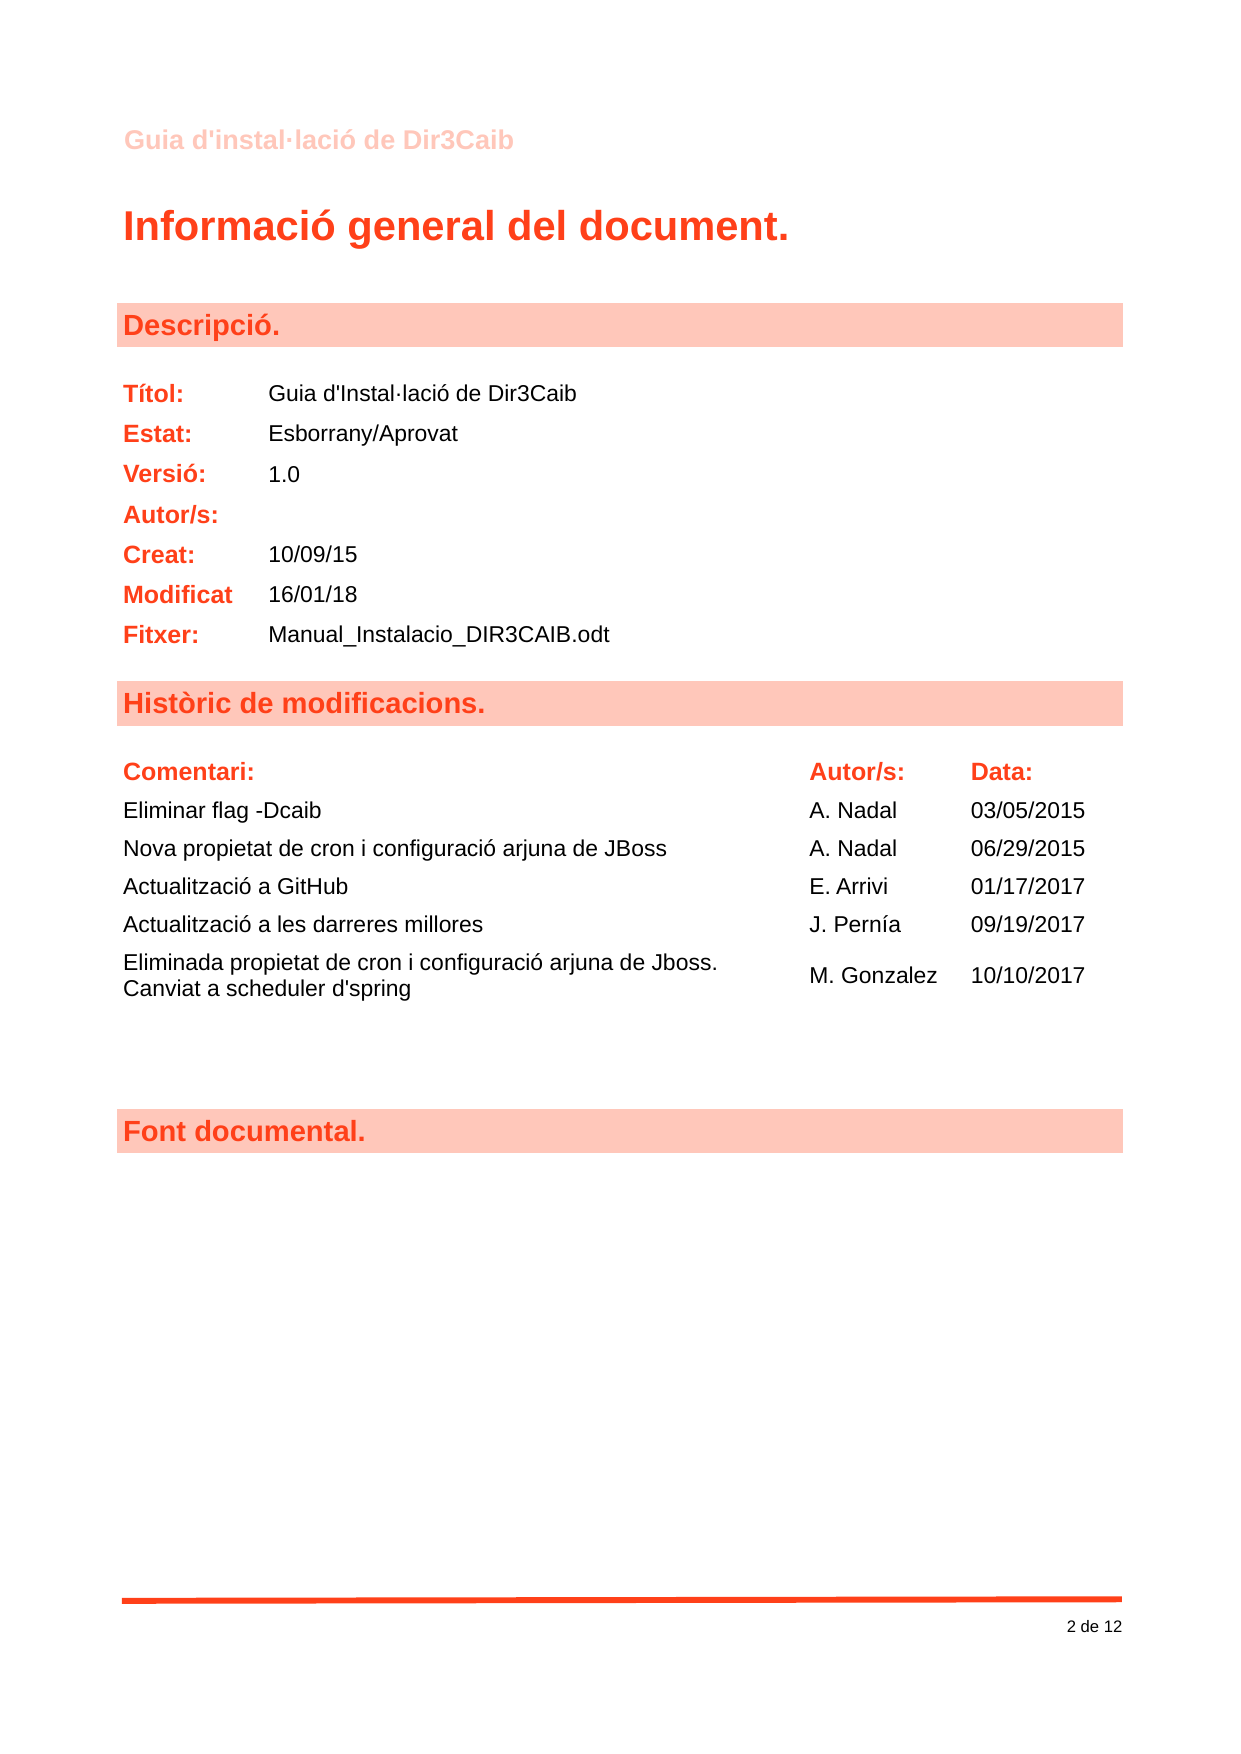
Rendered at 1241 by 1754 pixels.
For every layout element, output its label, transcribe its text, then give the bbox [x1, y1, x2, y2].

table_cell Descripció. [117, 303, 1123, 347]
table_cell Autor/s: [117, 494, 262, 534]
table_cell [117, 1154, 1123, 1179]
table_cell 10/10/2017 [965, 943, 1123, 1007]
table_cell A. Nadal [803, 792, 965, 829]
table_cell Manual_Instalacio_DIR3CAIB.odt [262, 615, 1123, 655]
table_cell 09/10/15 [262, 534, 1123, 574]
table_cell [117, 1007, 803, 1045]
table_cell E. Arrivi [803, 867, 965, 905]
table_cell 29/06/2015 [965, 829, 1123, 867]
table_cell [965, 1007, 1123, 1045]
table_cell [117, 726, 1123, 751]
table_cell Actualització a les darreres millores [117, 905, 803, 943]
table_cell Data: [965, 751, 1123, 792]
table_cell A. Nadal [803, 829, 965, 867]
table_cell 1.0 [262, 454, 1123, 494]
table_cell 16/01/18 [262, 574, 1123, 614]
table_cell [965, 1045, 1123, 1083]
table_cell [117, 1179, 1123, 1217]
table_cell 19/09/2017 [965, 905, 1123, 943]
table_cell [117, 348, 1123, 373]
table_cell Eliminada propietat de cron i configuració arjuna de Jboss. Canviat a scheduler d'spring [117, 943, 803, 1007]
table_cell [117, 1255, 1123, 1293]
table_cell Comentari: [117, 751, 803, 792]
table_cell [117, 655, 1123, 681]
table_header Informació general del document. [117, 195, 1123, 302]
table_cell Modificat [117, 574, 262, 614]
table_cell Creat: [117, 534, 262, 574]
table_cell Estat: [117, 414, 262, 454]
table_cell Actualització a GitHub [117, 867, 803, 905]
table_cell [117, 1217, 1123, 1255]
table_cell [117, 1293, 1123, 1331]
table_cell M. Gonzalez [803, 943, 965, 1007]
table_cell Versió: [117, 454, 262, 494]
table_cell J. Pernía [803, 905, 965, 943]
table_cell 17/01/2017 [965, 867, 1123, 905]
table_cell Històric de modificacions. [117, 681, 1123, 726]
table_cell [117, 1045, 803, 1083]
table_cell Fitxer: [117, 615, 262, 655]
table_cell Font documental. [117, 1109, 1123, 1153]
table_cell Guia d'Instal·lació de Dir3Caib [262, 373, 1123, 413]
table_cell [803, 1045, 965, 1083]
table_cell [803, 1007, 965, 1045]
table_cell 05/03/2015 [965, 792, 1123, 829]
table_cell [262, 494, 1123, 534]
table_cell [117, 1083, 1123, 1108]
table_cell Títol: [117, 373, 262, 413]
table_cell Eliminar flag -Dcaib [117, 792, 803, 829]
table_cell Nova propietat de cron i configuració arjuna de JBoss [117, 829, 803, 867]
table_cell Esborrany/Aprovat [262, 414, 1123, 454]
table_cell Autor/s: [803, 751, 965, 792]
